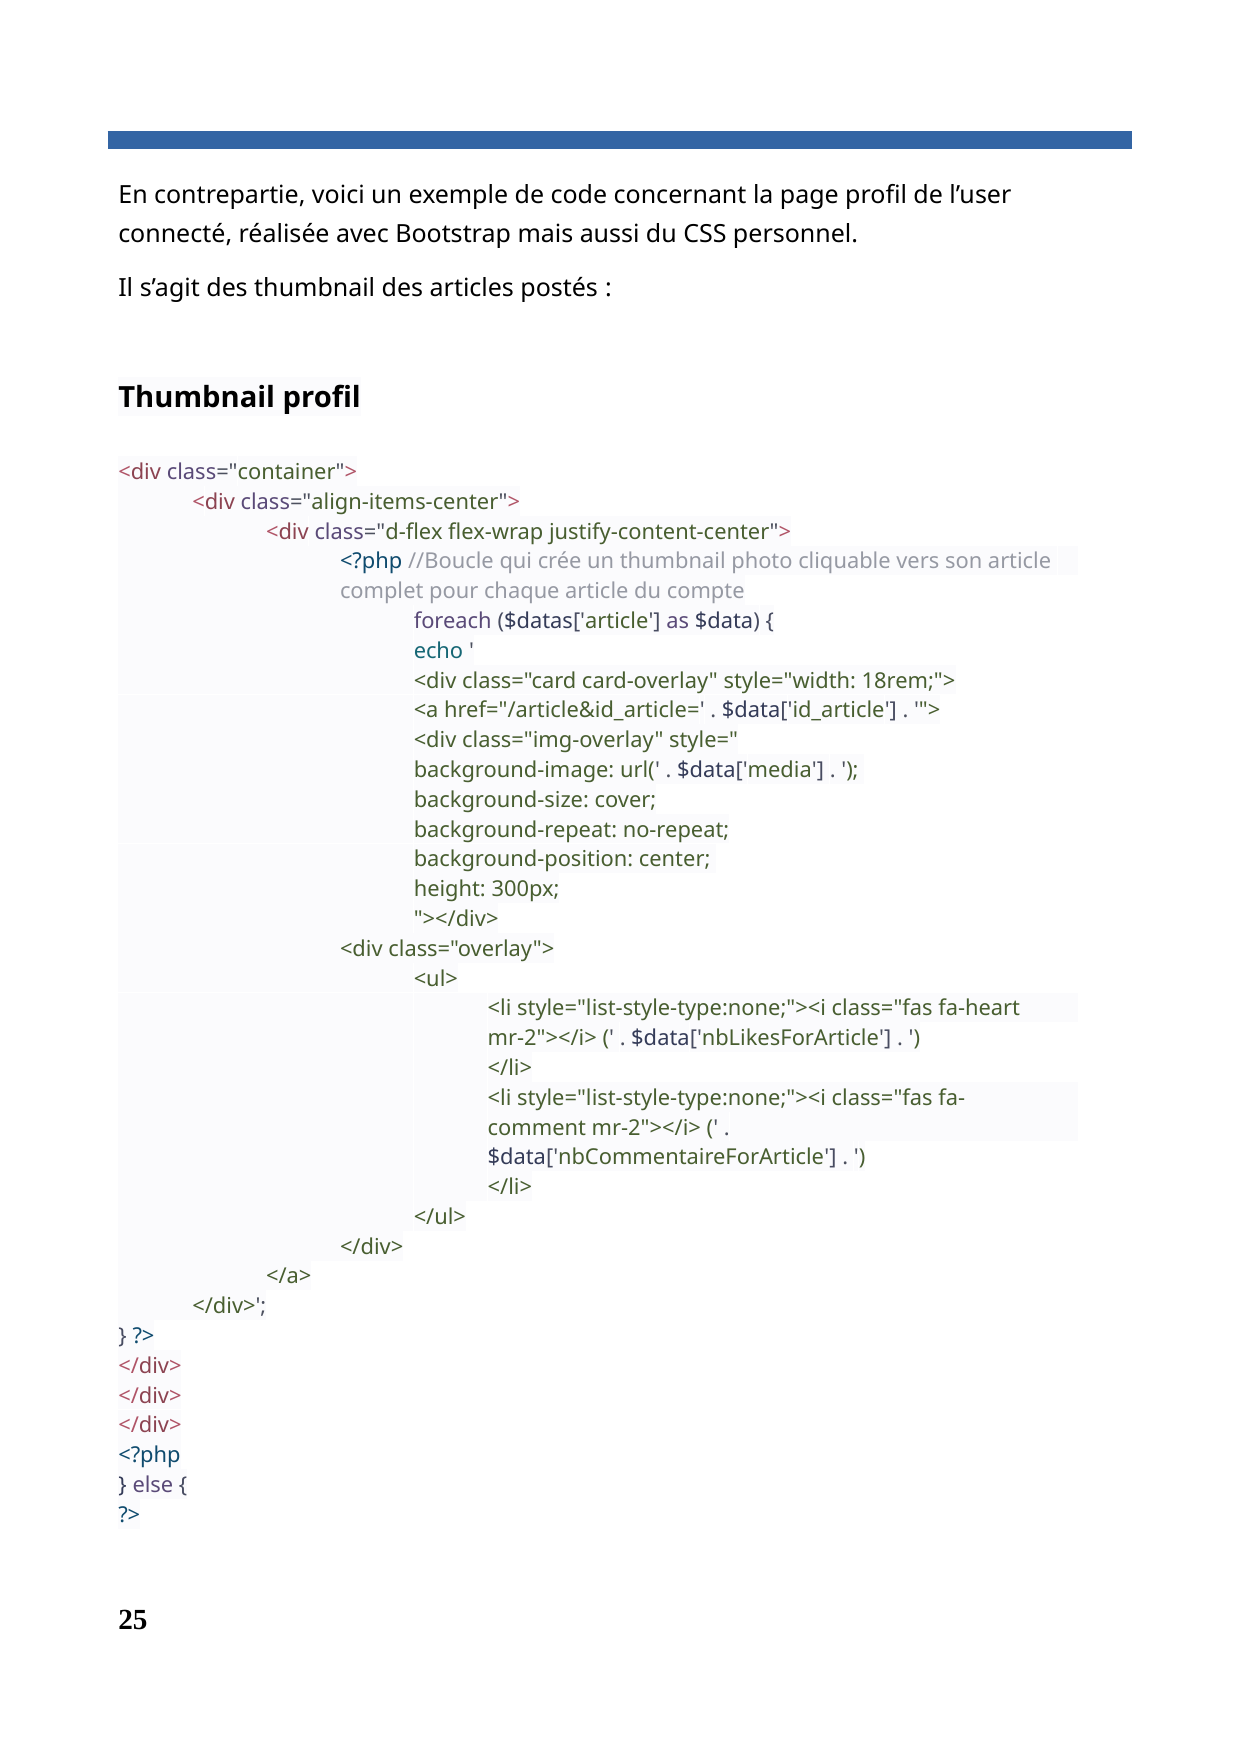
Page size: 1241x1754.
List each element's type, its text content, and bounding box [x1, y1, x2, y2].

text <li style="list-style-type:none;"><i class="fas fa-heart mr-2"></i> (' . $data['nbLikesForArticle'] . ') [118, 992, 1122, 1052]
text <div class="align-items-center"> [118, 486, 1122, 516]
text Il s’agit des thumbnail des articles postés : [118, 269, 1122, 303]
text Thumbnail profil [118, 377, 1122, 416]
text </div> [118, 1380, 1122, 1409]
text </ul> [118, 1201, 1122, 1231]
text <a href="/article&id_article=' . $data['id_article'] . '"> [118, 694, 1122, 724]
text </div> [118, 1231, 1122, 1261]
text background-image: url(' . $data['media'] . '); [118, 754, 1122, 784]
text <?php [118, 1439, 1122, 1469]
text </li> [118, 1171, 1122, 1201]
text "></div> [118, 903, 1122, 933]
text <div class="img-overlay" style=" [118, 724, 1122, 754]
text <div class="container"> [118, 456, 1122, 486]
text <div class="card card-overlay" style="width: 18rem;"> [118, 665, 1122, 694]
text } else { [118, 1469, 1122, 1499]
text background-size: cover; [118, 784, 1122, 814]
text <div class="d-flex flex-wrap justify-content-center"> [118, 516, 1122, 546]
text </div> [118, 1409, 1122, 1439]
text foreach ($datas['article'] as $data) { [118, 605, 1122, 635]
text <?php //Boucle qui crée un thumbnail photo cliquable vers son article complet pour chaque article du compte [118, 546, 1122, 605]
text background-repeat: no-repeat; [118, 814, 1122, 843]
text En contrepartie, voici un exemple de code concernant la page profil de l’user connecté, réalisée avec Bootstrap mais aussi du CSS personnel. [118, 176, 1122, 249]
text </div> [118, 1350, 1122, 1380]
text height: 300px; [118, 873, 1122, 903]
text background-position: center; [118, 843, 1122, 873]
text </a> [118, 1261, 1122, 1290]
text echo ' [118, 635, 1122, 665]
text </div>'; [118, 1290, 1122, 1320]
text } ?> [118, 1320, 1122, 1350]
text <div class="overlay"> [118, 933, 1122, 963]
text <ul> [118, 963, 1122, 992]
text </li> [118, 1052, 1122, 1082]
text ?> [118, 1499, 1122, 1529]
text <li style="list-style-type:none;"><i class="fas fa- comment mr-2"></i> (' . $data['nbCommentaireForArticle'] . ') [118, 1082, 1122, 1171]
